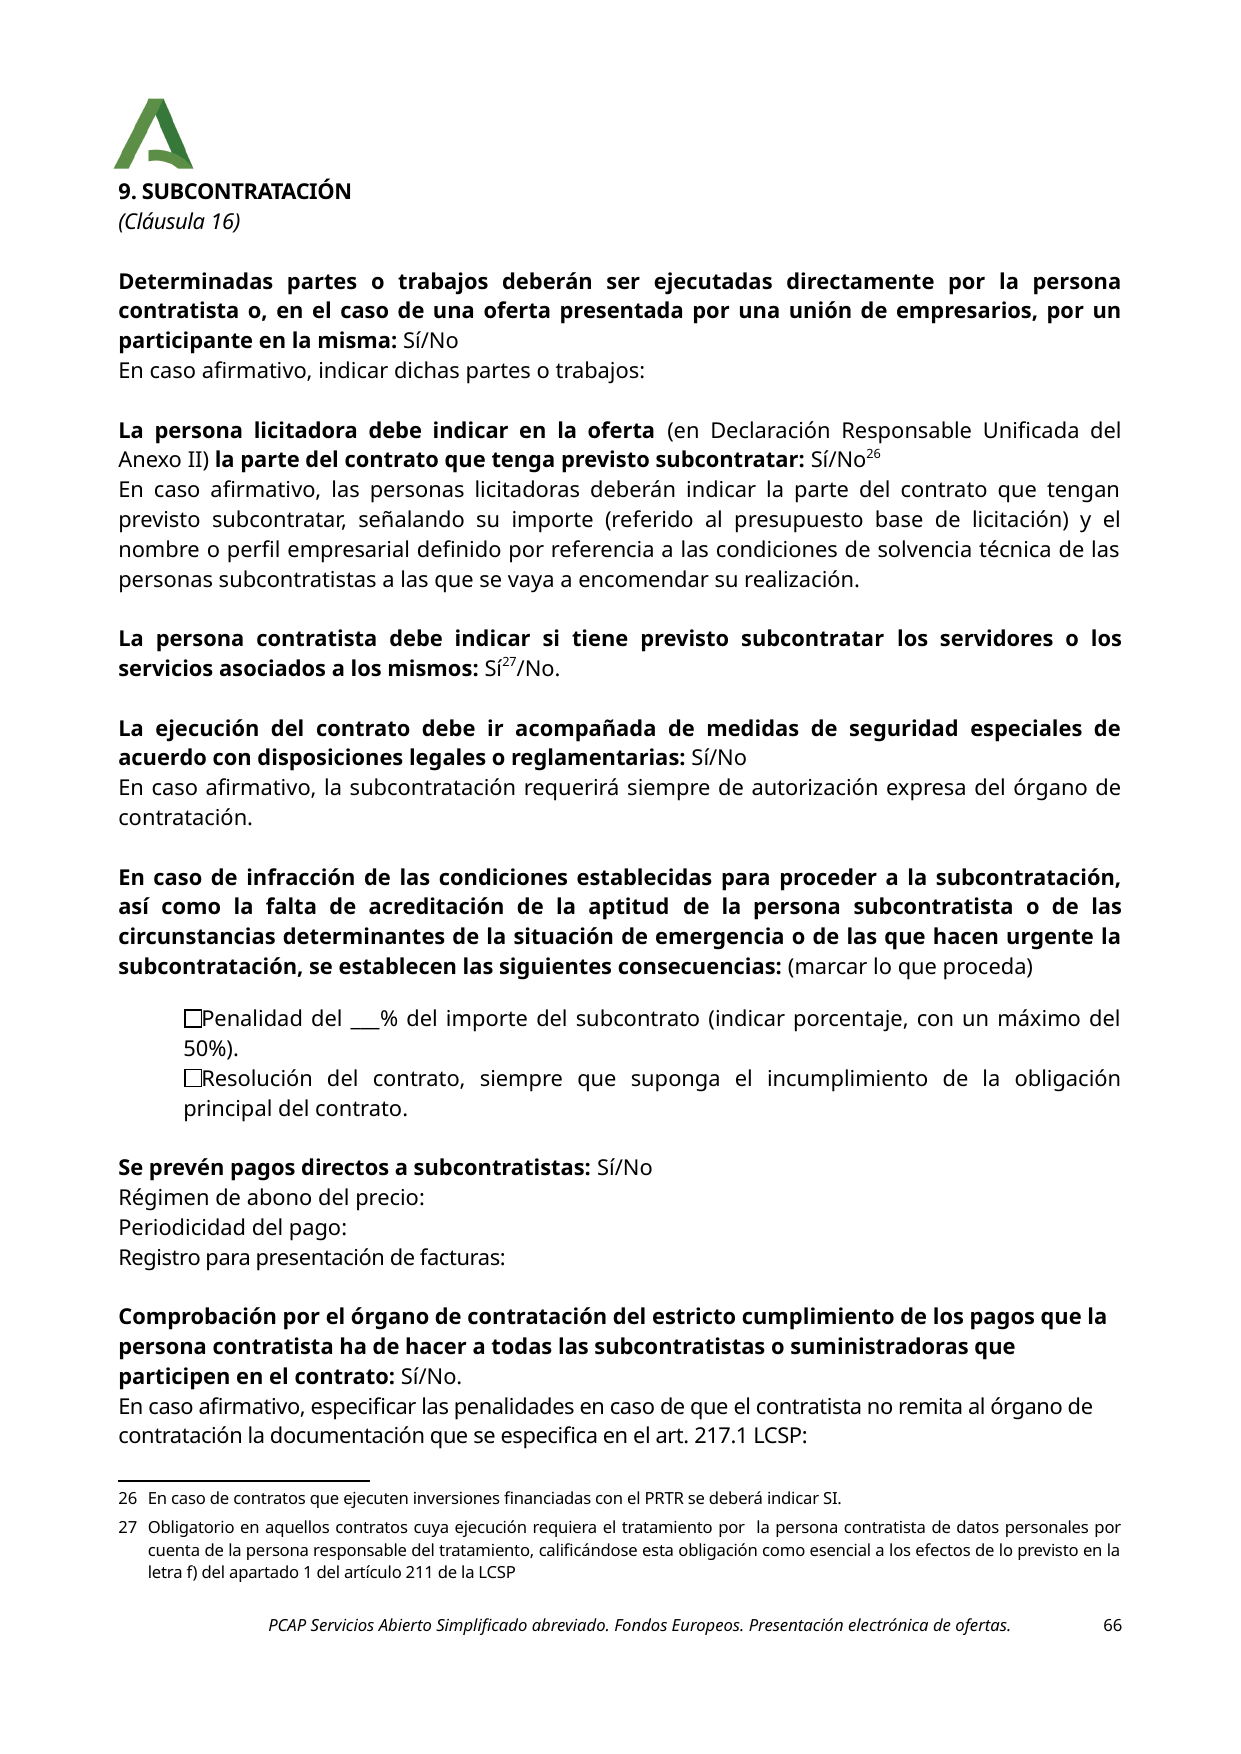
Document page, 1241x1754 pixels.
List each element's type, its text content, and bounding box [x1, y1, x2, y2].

text Determinadas partes o trabajos deberán ser ejecutadas directamente por la persona contratista o, en el caso de una oferta presentada por una unión de empresarios, por un participante en la misma: Sí/No [118, 266, 1122, 355]
text Régimen de abono del precio: [118, 1182, 1122, 1212]
text Penalidad del ___% del importe del subcontrato (indicar porcentaje, con un máximo del 50%). [183, 1003, 1122, 1063]
text Se prevén pagos directos a subcontratistas: Sí/No [118, 1152, 1122, 1182]
text (Cláusula 16) [118, 206, 1122, 236]
picture [109, 94, 198, 173]
text Comprobación por el órgano de contratación del estricto cumplimiento de los pagos que la persona contratista ha de hacer a todas las subcontratistas o suministradoras que participen en el contrato: Sí/No. [118, 1301, 1122, 1391]
text La ejecución del contrato debe ir acompañada de medidas de seguridad especiales de acuerdo con disposiciones legales o reglamentarias: Sí/No [118, 713, 1122, 772]
text En caso de infracción de las condiciones establecidas para proceder a la subcontratación, así como la falta de acreditación de la aptitud de la persona subcontratista o de las circunstancias determinantes de la situación de emergencia o de las que hacen urgente la subcontratación, se establecen las siguientes consecuencias: (marcar lo que proceda) [118, 862, 1122, 981]
text En caso afirmativo, las personas licitadoras deberán indicar la parte del contrato que tengan previsto subcontratar, señalando su importe (referido al presupuesto base de licitación) y el nombre o perfil empresarial definido por referencia a las condiciones de solvencia técnica de las personas subcontratistas a las que se vaya a encomendar su realización. [118, 474, 1122, 593]
text En caso de contratos que ejecuten inversiones financiadas con el PRTR se deberá indicar SI. [118, 1487, 1122, 1509]
text En caso afirmativo, indicar dichas partes o trabajos: [118, 355, 1122, 385]
text En caso afirmativo, especificar las penalidades en caso de que el contratista no remita al órgano de contratación la documentación que se especifica en el art. 217.1 LCSP: [118, 1391, 1122, 1450]
text 9. SUBCONTRATACIÓN [118, 176, 1122, 206]
text Registro para presentación de facturas: [118, 1242, 1122, 1272]
text La persona contratista debe indicar si tiene previsto subcontratar los servidores o los servicios asociados a los mismos: Sí/No. [118, 623, 1122, 683]
text En caso afirmativo, la subcontratación requerirá siempre de autorización expresa del órgano de contratación. [118, 772, 1122, 832]
text Resolución del contrato, siempre que suponga el incumplimiento de la obligación principal del contrato. [183, 1063, 1122, 1123]
text Obligatorio en aquellos contratos cuya ejecución requiera el tratamiento por la persona contratista de datos personales por cuenta de la persona responsable del tratamiento, calificándose esta obligación como esencial a los efectos de lo previsto en la letra f) del apartado 1 del artículo 211 de la LCSP [118, 1516, 1122, 1584]
text La persona licitadora debe indicar en la oferta (en Declaración Responsable Unificada del Anexo II) la parte del contrato que tenga previsto subcontratar: Sí/No [118, 415, 1122, 474]
text Periodicidad del pago: [118, 1212, 1122, 1242]
